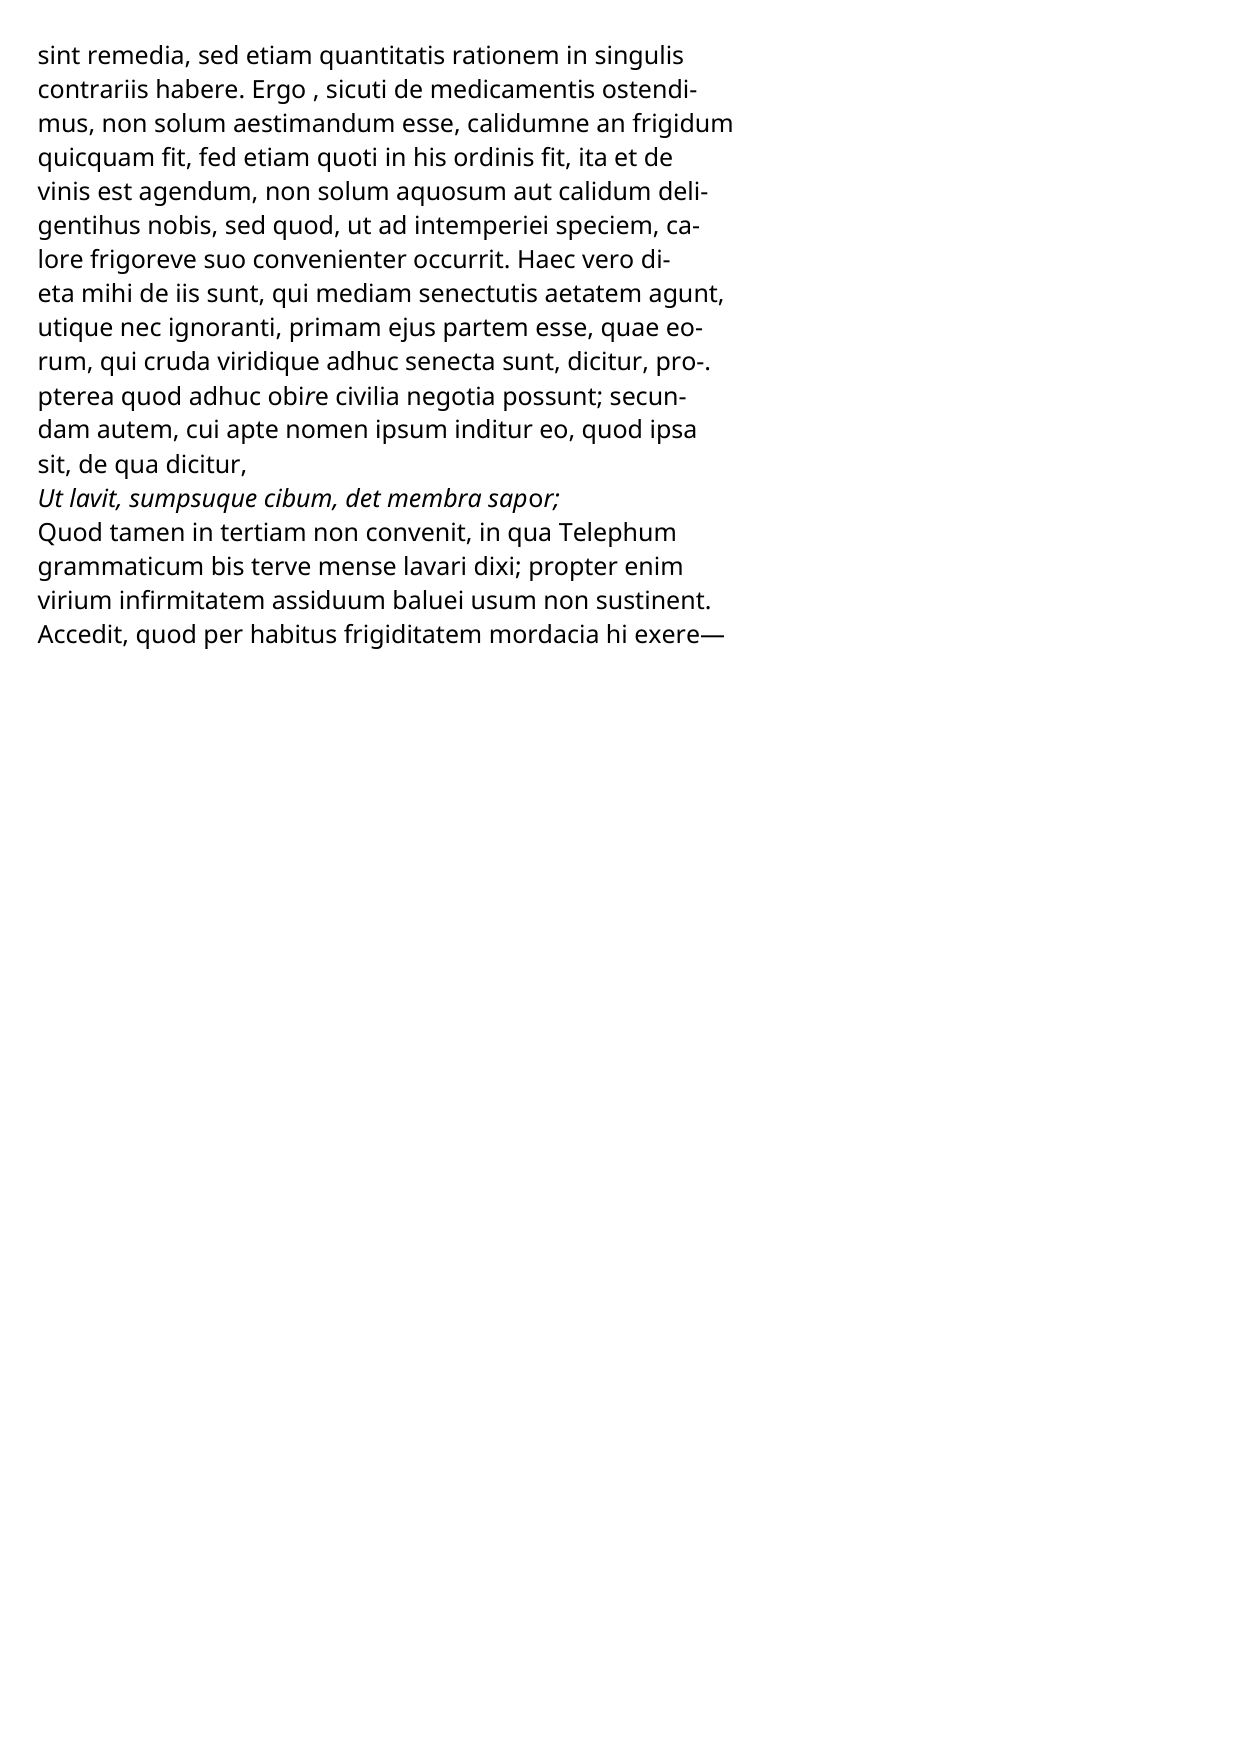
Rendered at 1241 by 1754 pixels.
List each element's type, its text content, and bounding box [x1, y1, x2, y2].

text sint remedia, sed etiam quantitatis rationem in singulis contrariis habere. Ergo , sicuti de medicamentis ostendi- mus, non solum aestimandum esse, calidumne an frigidum quicquam fit, fed etiam quoti in his ordinis fit, ita et de vinis est agendum, non solum aquosum aut calidum deli- gentihus nobis, sed quod, ut ad intemperiei speciem, ca- lore frigoreve suo convenienter occurrit. Haec vero di- eta mihi de iis sunt, qui mediam senectutis aetatem agunt, utique nec ignoranti, primam ejus partem esse, quae eo- rum, qui cruda viridique adhuc senecta sunt, dicitur, pro-. pterea quod adhuc obire civilia negotia possunt; secun- dam autem, cui apte nomen ipsum inditur eo, quod ipsa sit, de qua dicitur, [37, 37, 1203, 480]
text Quod tamen in tertiam non convenit, in qua Telephum grammaticum bis terve mense lavari dixi; propter enim virium infirmitatem assiduum baluei usum non sustinent. Accedit, quod per habitus frigiditatem mordacia hi exere— [37, 514, 1203, 651]
text Ut lavit, sumpsuque cibum, det membra sapor; [37, 480, 1203, 514]
